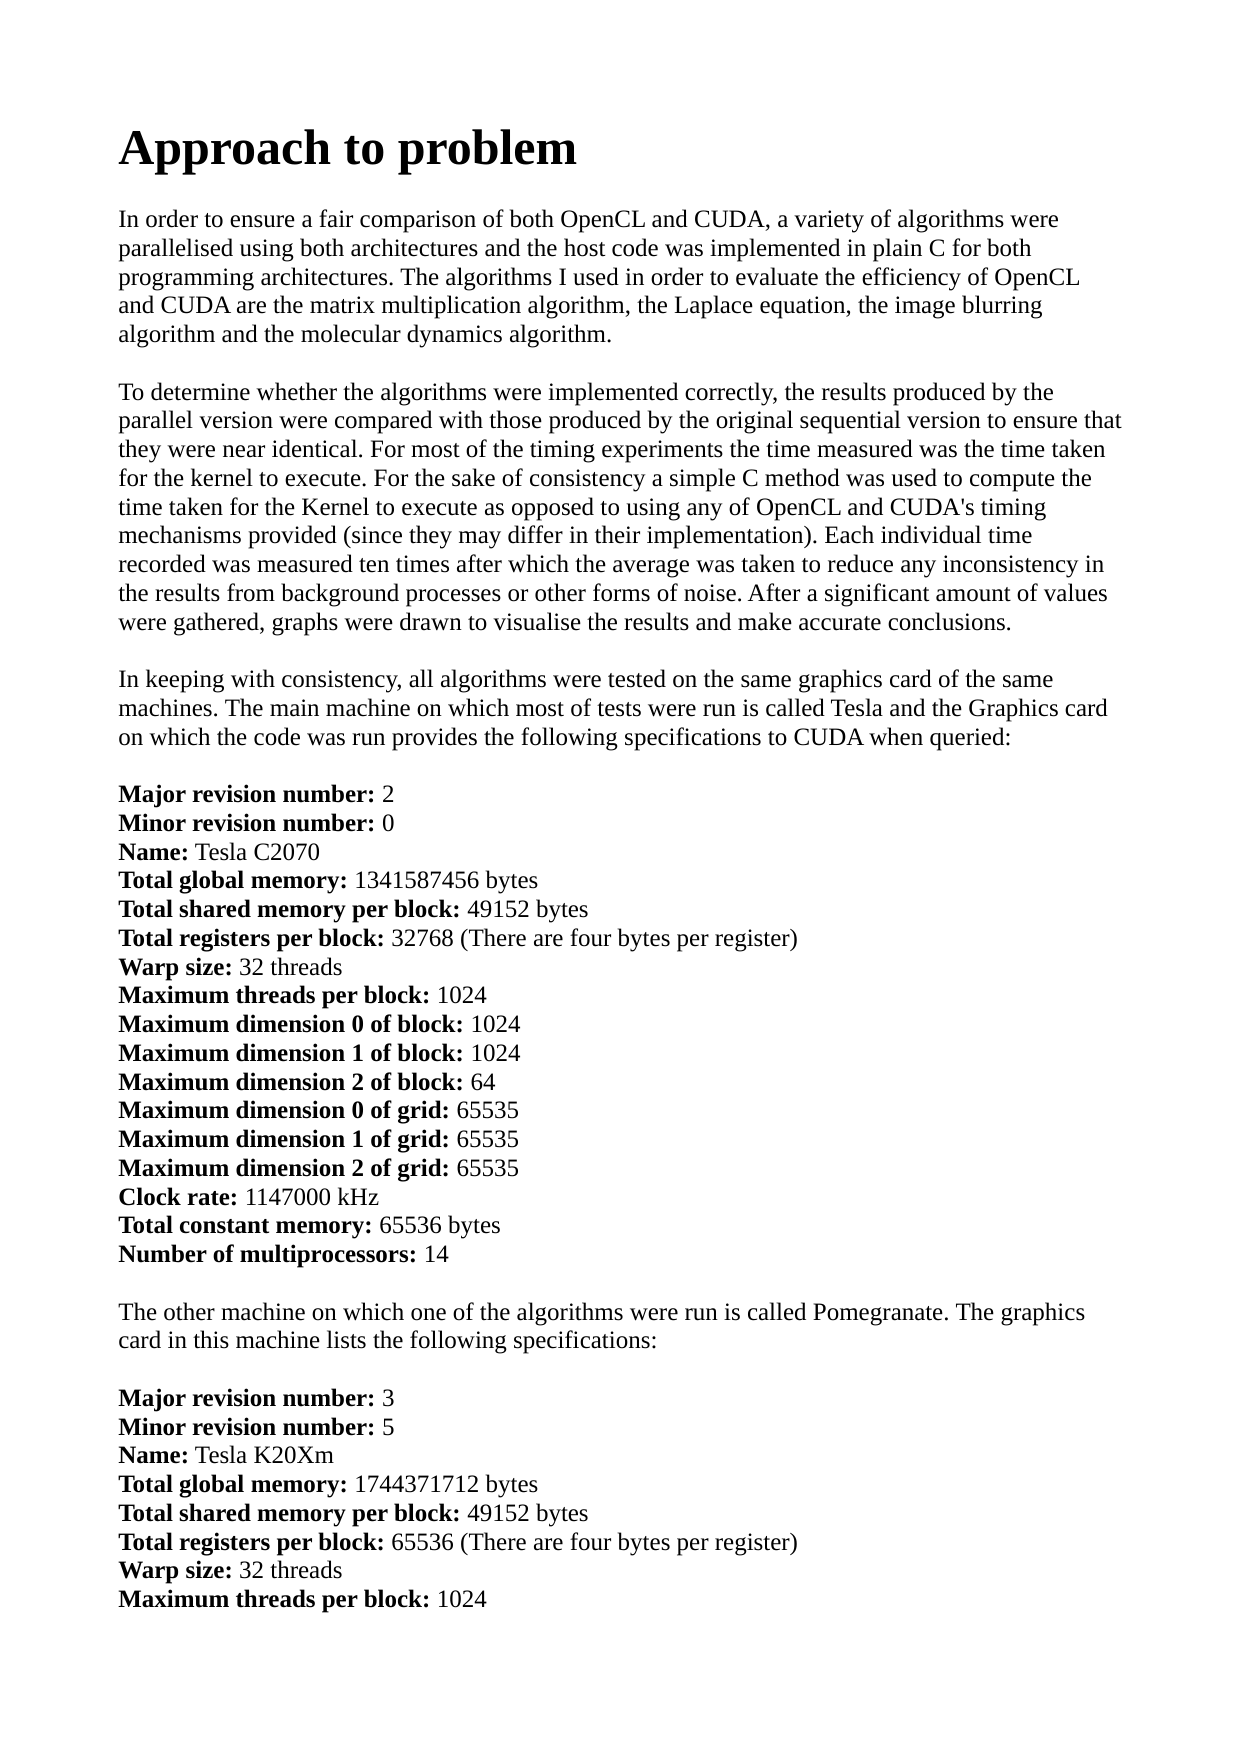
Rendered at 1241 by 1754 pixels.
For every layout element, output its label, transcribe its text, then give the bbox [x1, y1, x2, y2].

text Total global memory: 1341587456 bytes [118, 866, 1122, 894]
text Total global memory: 1744371712 bytes [118, 1469, 1122, 1498]
text Name: Tesla C2070 [118, 837, 1122, 866]
text The other machine on which one of the algorithms were run is called Pomegranate. The graphics card in this machine lists the following specifications: [118, 1297, 1122, 1354]
text Name: Tesla K20Xm [118, 1441, 1122, 1469]
text Number of multiprocessors: 14 [118, 1239, 1122, 1268]
text In keeping with consistency, all algorithms were tested on the same graphics card of the same machines. The main machine on which most of tests were run is called Tesla and the Graphics card on which the code was run provides the following specifications to CUDA when queried: [118, 664, 1122, 751]
text In order to ensure a fair comparison of both OpenCL and CUDA, a variety of algorithms were parallelised using both architectures and the host code was implemented in plain C for both programming architectures. The algorithms I used in order to evaluate the efficiency of OpenCL and CUDA are the matrix multiplication algorithm, the Laplace equation, the image blurring algorithm and the molecular dynamics algorithm. [118, 204, 1122, 348]
text Total registers per block: 32768 (There are four bytes per register) [118, 923, 1122, 952]
text Maximum dimension 1 of block: 1024 [118, 1038, 1122, 1067]
text Maximum dimension 0 of block: 1024 [118, 1009, 1122, 1038]
text Total shared memory per block: 49152 bytes [118, 1498, 1122, 1527]
text Total shared memory per block: 49152 bytes [118, 894, 1122, 923]
text To determine whether the algorithms were implemented correctly, the results produced by the parallel version were compared with those produced by the original sequential version to ensure that they were near identical. For most of the timing experiments the time measured was the time taken for the kernel to execute. For the sake of consistency a simple C method was used to compute the time taken for the Kernel to execute as opposed to using any of OpenCL and CUDA's timing mechanisms provided (since they may differ in their implementation). Each individual time recorded was measured ten times after which the average was taken to reduce any inconsistency in the results from background processes or other forms of noise. After a significant amount of values were gathered, graphs were drawn to visualise the results and make accurate conclusions. [118, 377, 1122, 636]
text Warp size: 32 threads [118, 1556, 1122, 1584]
text Warp size: 32 threads [118, 952, 1122, 981]
text Maximum threads per block: 1024 [118, 981, 1122, 1009]
text Major revision number: 3 [118, 1383, 1122, 1412]
text Maximum dimension 1 of grid: 65535 [118, 1124, 1122, 1153]
text Approach to problem [118, 118, 1122, 176]
text Minor revision number: 5 [118, 1412, 1122, 1441]
text Minor revision number: 0 [118, 808, 1122, 837]
text Major revision number: 2 [118, 779, 1122, 808]
text Total registers per block: 65536 (There are four bytes per register) [118, 1527, 1122, 1556]
text Maximum dimension 0 of grid: 65535 [118, 1096, 1122, 1124]
text Maximum dimension 2 of block: 64 [118, 1067, 1122, 1096]
text Clock rate: 1147000 kHz [118, 1182, 1122, 1211]
text Maximum dimension 2 of grid: 65535 [118, 1153, 1122, 1182]
text Maximum threads per block: 1024 [118, 1584, 1122, 1613]
text Total constant memory: 65536 bytes [118, 1211, 1122, 1239]
